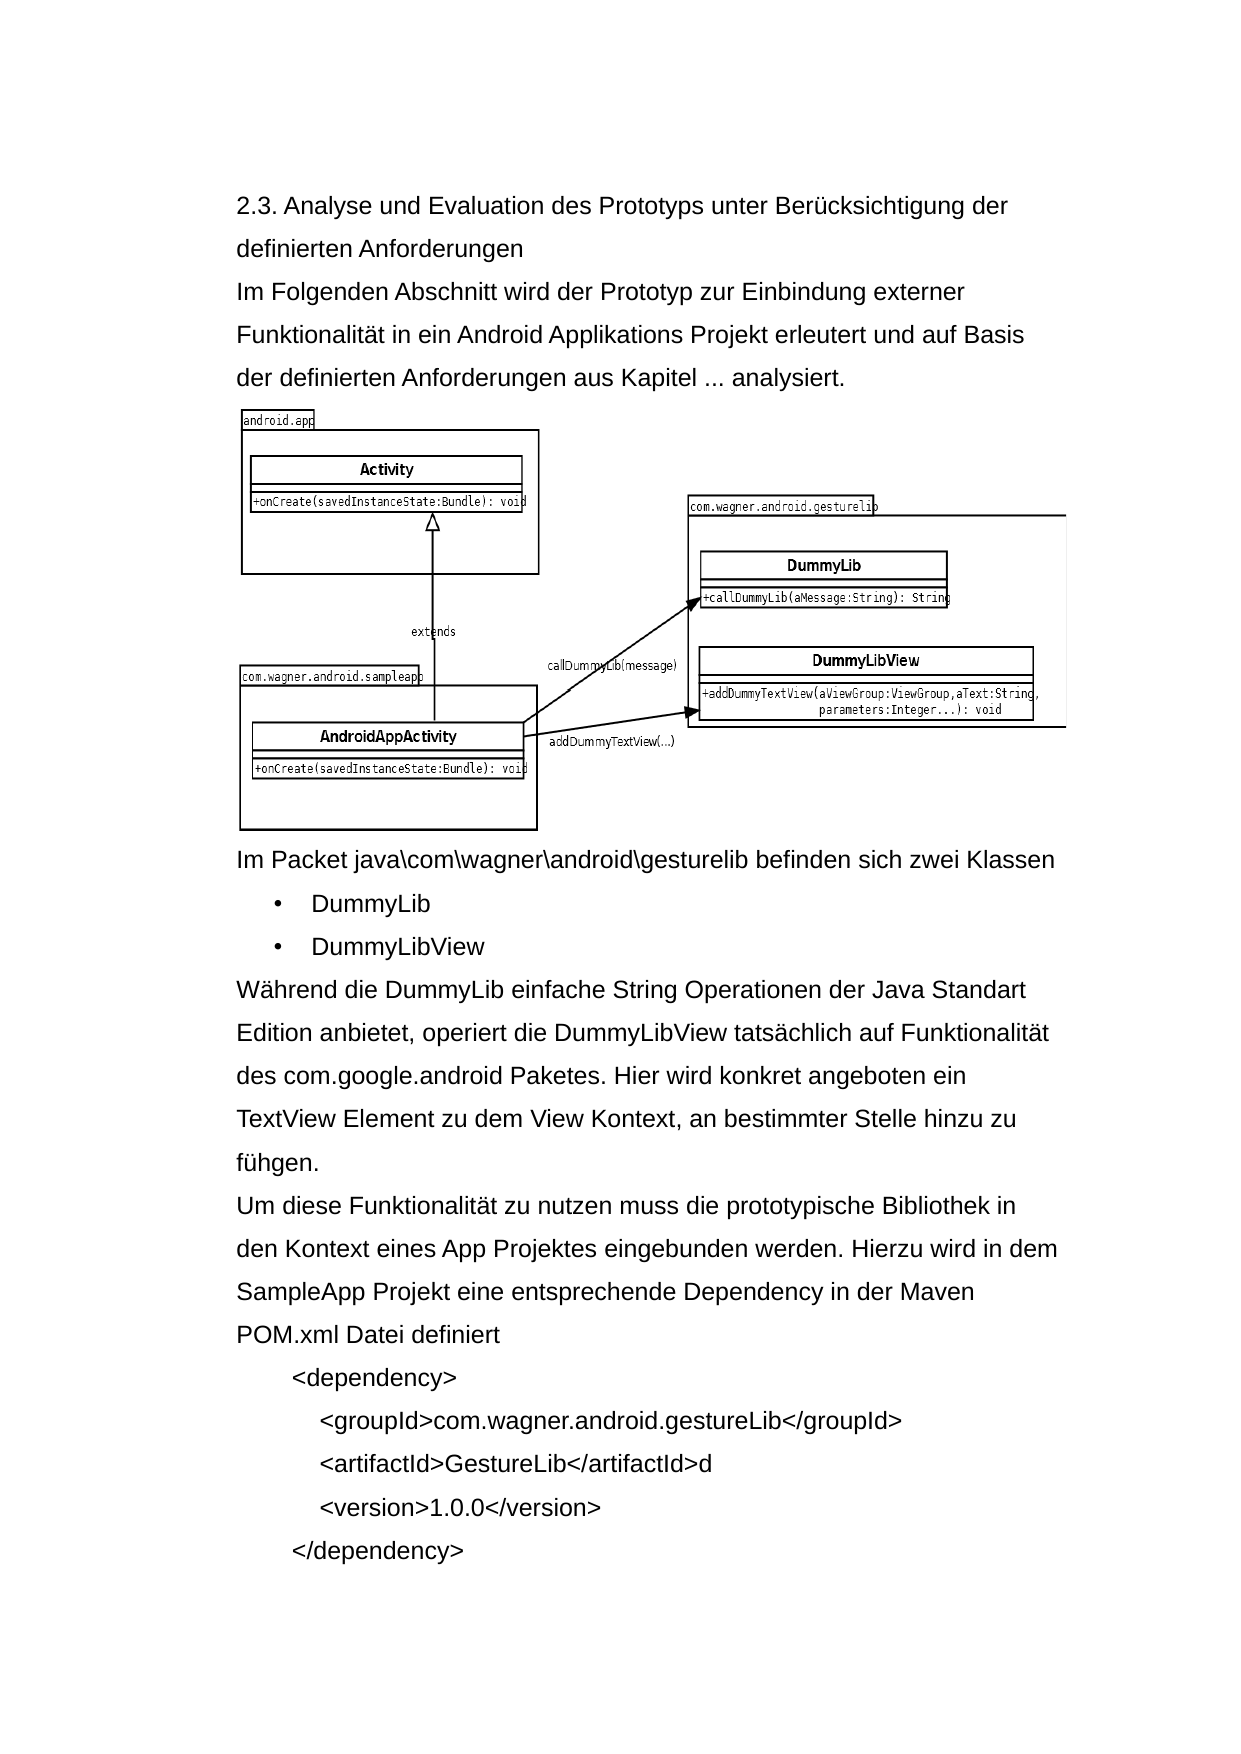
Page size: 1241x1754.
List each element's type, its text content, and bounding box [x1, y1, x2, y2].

picture [239, 409, 1067, 831]
list DummyLib [274, 888, 1063, 917]
text <groupId>com.wagner.android.gestureLib</groupId> [236, 1406, 1063, 1435]
text </dependency> [236, 1536, 1063, 1564]
text <dependency> [236, 1363, 1063, 1392]
text Um diese Funktionalität zu nutzen muss die prototypische Bibliothek in den Kontext eines App Projektes eingebunden werden. Hierzu wird in dem SampleApp Projekt eine entsprechende Dependency in der Maven POM.xml Datei definiert [236, 1191, 1063, 1349]
text Im Folgenden Abschnitt wird der Prototyp zur Einbindung externer Funktionalität in ein Android Applikations Projekt erleutert und auf Basis der definierten Anforderungen aus Kapitel ... analysiert. [236, 277, 1063, 392]
text <version>1.0.0</version> [236, 1492, 1063, 1521]
list DummyLibView [274, 932, 1063, 961]
text Während die DummyLib einfache String Operationen der Java Standart Edition anbietet, operiert die DummyLibView tatsächlich auf Funktionalität des com.google.android Paketes. Hier wird konkret angeboten ein TextView Element zu dem View Kontext, an bestimmter Stelle hinzu zu fühgen. [236, 975, 1063, 1176]
text Im Packet java\com\wagner\android\gesturelib befinden sich zwei Klassen [236, 831, 1063, 874]
text <artifactId>GestureLib</artifactId>d [236, 1449, 1063, 1478]
text 2.3. Analyse und Evaluation des Prototyps unter Berücksichtigung der definierten Anforderungen [236, 191, 1063, 263]
